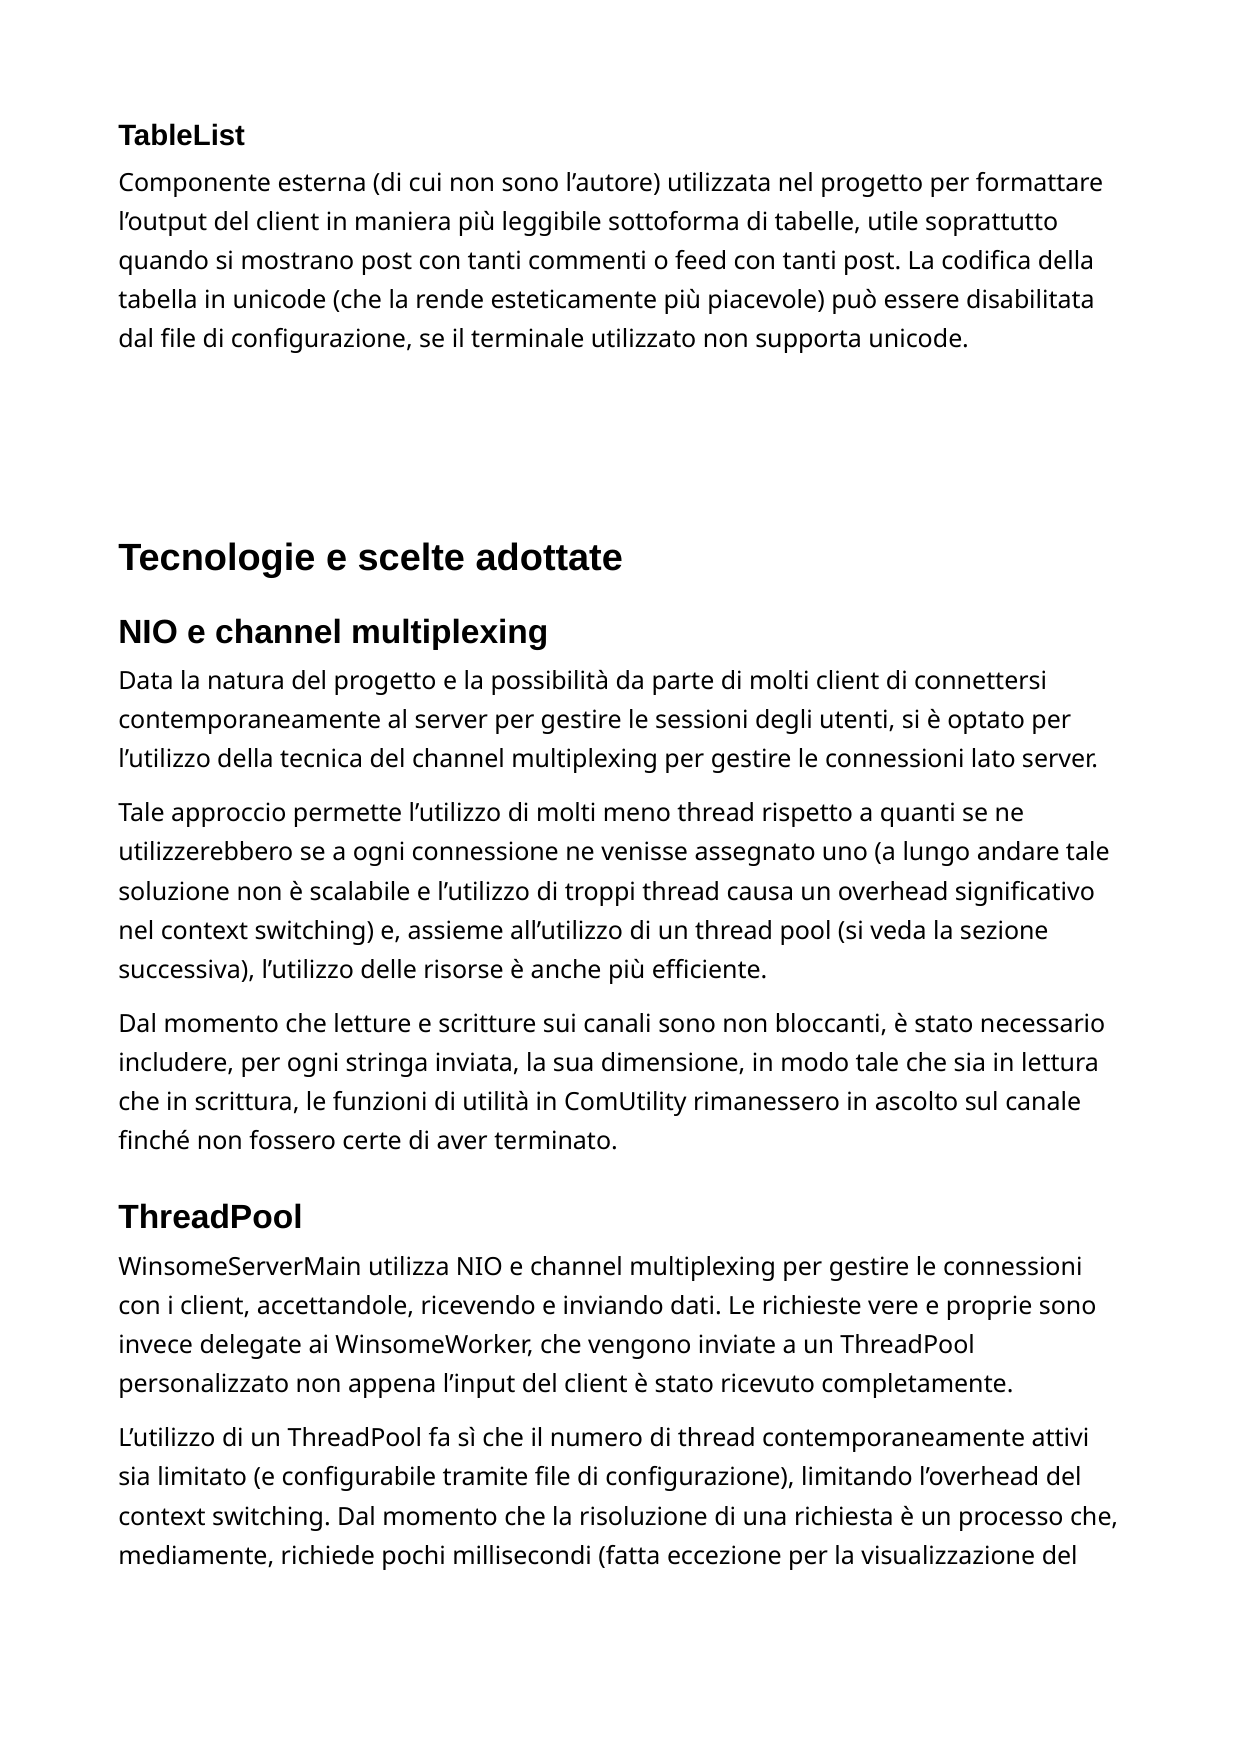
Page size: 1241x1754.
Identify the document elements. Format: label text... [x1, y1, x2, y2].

subtitle ThreadPool [118, 1197, 1122, 1236]
subtitle TableList [118, 118, 1122, 152]
text Dal momento che letture e scritture sui canali sono non bloccanti, è stato necessario includere, per ogni stringa inviata, la sua dimensione, in modo tale che sia in lettura che in scrittura, le funzioni di utilità in ComUtility rimanessero in ascolto sul canale finché non fossero certe di aver terminato. [118, 1005, 1122, 1157]
text L’utilizzo di un ThreadPool fa sì che il numero di thread contemporaneamente attivi sia limitato (e configurabile tramite file di configurazione), limitando l’overhead del context switching. Dal momento che la risoluzione di una richiesta è un processo che, mediamente, richiede pochi millisecondi (fatta eccezione per la visualizzazione del [118, 1420, 1122, 1571]
text Data la natura del progetto e la possibilità da parte di molti client di connettersi contemporaneamente al server per gestire le sessioni degli utenti, si è optato per l’utilizzo della tecnica del channel multiplexing per gestire le connessioni lato server. [118, 663, 1122, 775]
subtitle Tecnologie e scelte adottate [118, 535, 1122, 578]
subtitle NIO e channel multiplexing [118, 612, 1122, 650]
text Tale approccio permette l’utilizzo di molti meno thread rispetto a quanti se ne utilizzerebbero se a ogni connessione ne venisse assegnato uno (a lungo andare tale soluzione non è scalabile e l’utilizzo di troppi thread causa un overhead significativo nel context switching) e, assieme all’utilizzo di un thread pool (si veda la sezione successiva), l’utilizzo delle risorse è anche più efficiente. [118, 795, 1122, 986]
text Componente esterna (di cui non sono l’autore) utilizzata nel progetto per formattare l’output del client in maniera più leggibile sottoforma di tabelle, utile soprattutto quando si mostrano post con tanti commenti o feed con tanti post. La codifica della tabella in unicode (che la rende esteticamente più piacevole) può essere disabilitata dal file di configurazione, se il terminale utilizzato non supporta unicode. [118, 164, 1122, 355]
text WinsomeServerMain utilizza NIO e channel multiplexing per gestire le connessioni con i client, accettandole, ricevendo e inviando dati. Le richieste vere e proprie sono invece delegate ai WinsomeWorker, che vengono inviate a un ThreadPool personalizzato non appena l’input del client è stato ricevuto completamente. [118, 1248, 1122, 1400]
